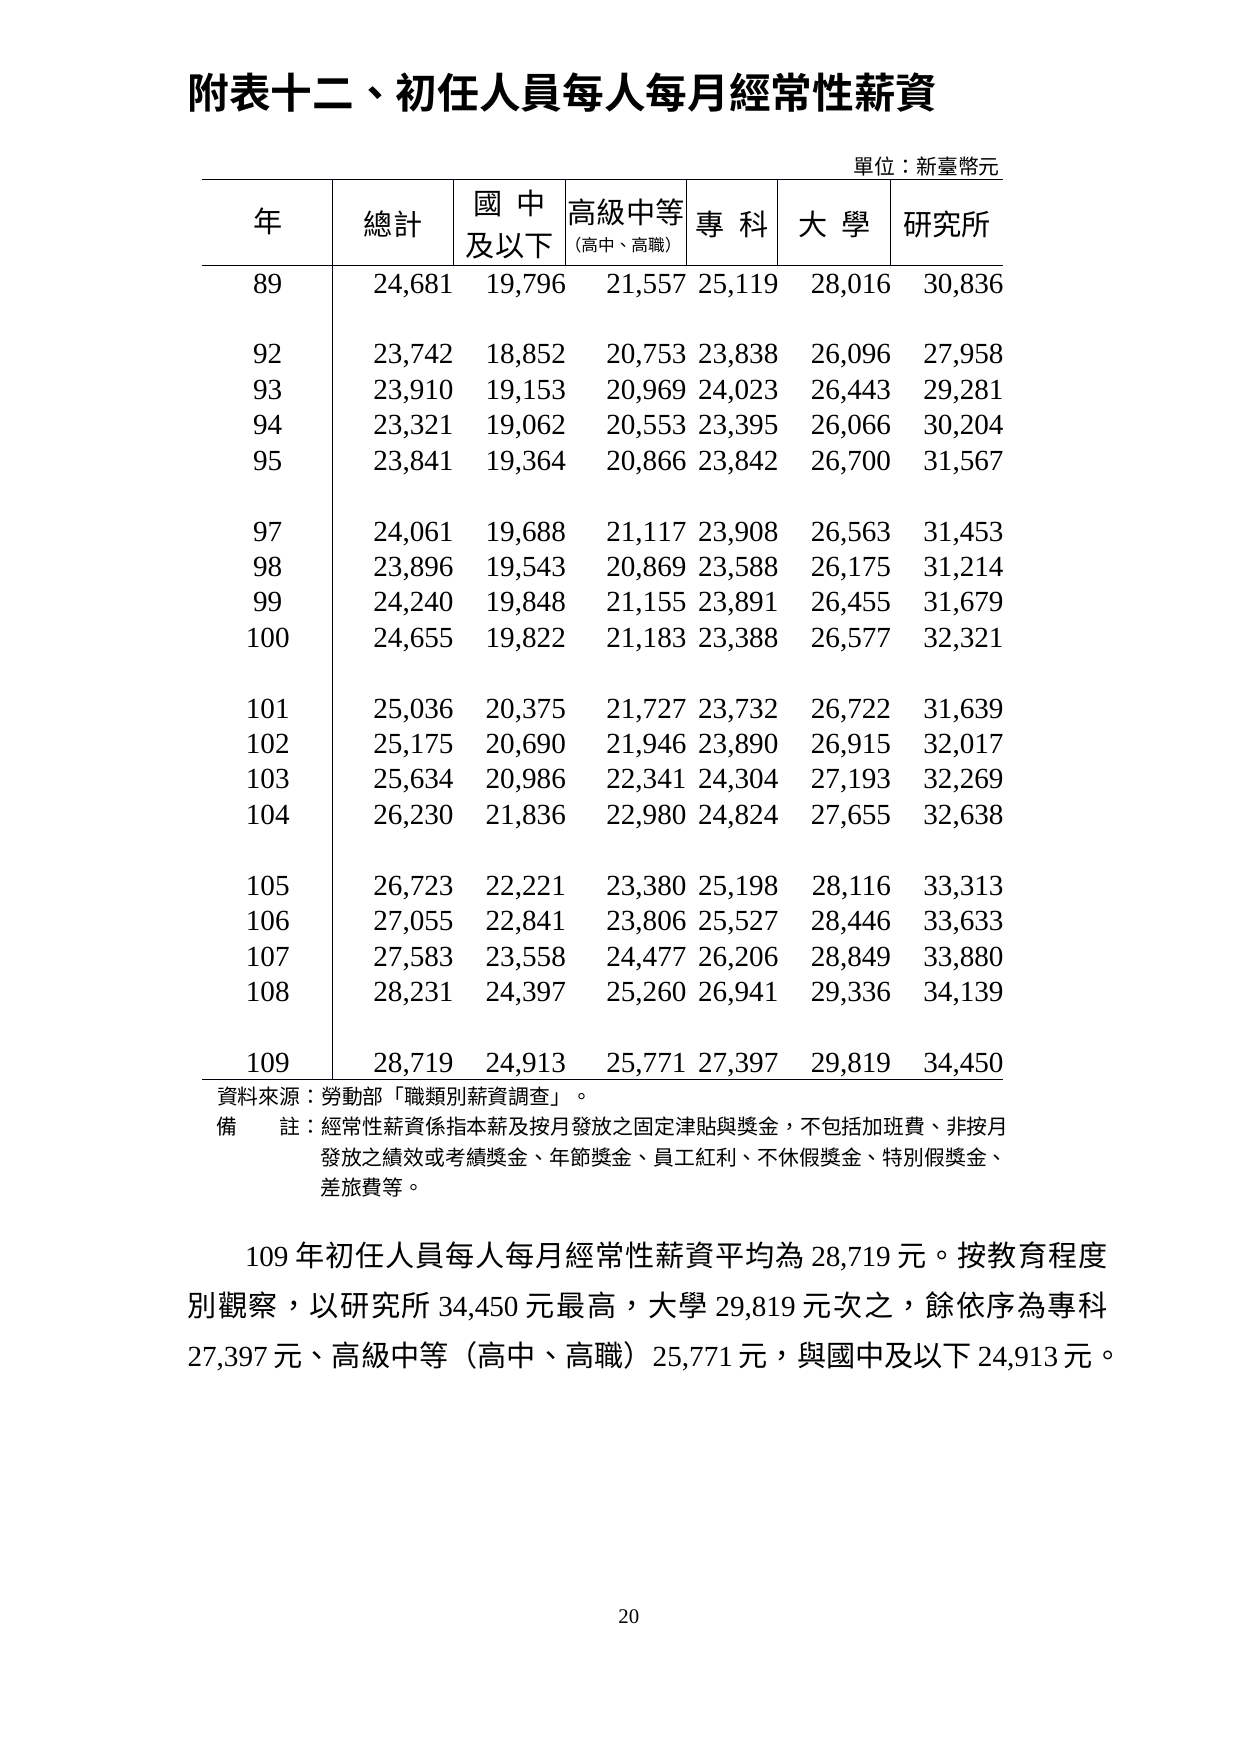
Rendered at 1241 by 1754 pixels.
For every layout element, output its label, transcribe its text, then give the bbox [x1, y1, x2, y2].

table_cell 20,869 [566, 548, 686, 583]
table_cell [202, 831, 332, 867]
table_cell 21,946 [566, 725, 686, 761]
table_cell 26,455 [778, 584, 891, 619]
table_cell [202, 1009, 332, 1044]
table_cell 19,062 [453, 406, 566, 442]
table_cell 24,477 [566, 938, 686, 973]
table_cell [778, 654, 891, 690]
table_cell 21,183 [566, 619, 686, 654]
table_cell 19,822 [453, 619, 566, 654]
table_cell 19,364 [453, 442, 566, 477]
table_cell 23,908 [686, 513, 778, 548]
table_cell 89 [202, 266, 332, 300]
table_cell 23,742 [333, 336, 453, 371]
table_cell 22,841 [453, 902, 566, 938]
table_cell 27,655 [778, 796, 891, 831]
table_cell 21,836 [453, 796, 566, 831]
table_cell [686, 831, 778, 867]
table_header 專 科 [687, 180, 777, 265]
table_cell 23,558 [453, 938, 566, 973]
table_cell 106 [202, 902, 332, 938]
table_cell [686, 477, 778, 513]
table_cell 34,450 [891, 1044, 1003, 1079]
table_cell [453, 477, 566, 513]
table_cell 22,980 [566, 796, 686, 831]
table_cell [891, 300, 1003, 336]
table_cell 23,732 [686, 690, 778, 725]
table_cell 24,240 [333, 584, 453, 619]
table_cell [686, 654, 778, 690]
table_cell 27,055 [333, 902, 453, 938]
table_cell [778, 831, 891, 867]
table_cell 25,771 [566, 1044, 686, 1079]
table_cell [778, 477, 891, 513]
table_cell 20,753 [566, 336, 686, 371]
table_cell 97 [202, 513, 332, 548]
table_cell [453, 654, 566, 690]
table_cell 19,848 [453, 584, 566, 619]
table_cell 28,231 [333, 973, 453, 1008]
table_cell [778, 300, 891, 336]
table_cell 23,841 [333, 442, 453, 477]
table_cell 25,634 [333, 761, 453, 796]
table_cell 23,838 [686, 336, 778, 371]
table_cell 25,036 [333, 690, 453, 725]
text 單位：新臺幣元 [187, 154, 999, 179]
table_cell [453, 831, 566, 867]
table_cell 28,116 [778, 867, 891, 902]
table_cell [333, 477, 453, 513]
table_cell 28,016 [778, 266, 891, 300]
table_cell 105 [202, 867, 332, 902]
table_cell [453, 300, 566, 336]
table_cell 21,557 [566, 266, 686, 300]
table_cell 107 [202, 938, 332, 973]
table_cell 94 [202, 406, 332, 442]
table_cell 24,655 [333, 619, 453, 654]
table_cell 20,553 [566, 406, 686, 442]
table_cell 26,230 [333, 796, 453, 831]
table_cell 27,583 [333, 938, 453, 973]
table_cell 32,269 [891, 761, 1003, 796]
table_cell 32,017 [891, 725, 1003, 761]
table_cell 23,806 [566, 902, 686, 938]
table_cell 21,117 [566, 513, 686, 548]
table_cell 26,096 [778, 336, 891, 371]
table_cell 102 [202, 725, 332, 761]
table_header 大 學 [778, 180, 890, 265]
table_cell 20,375 [453, 690, 566, 725]
table_cell 31,214 [891, 548, 1003, 583]
table_cell [891, 654, 1003, 690]
table_cell 20,969 [566, 371, 686, 406]
table_cell 28,719 [333, 1044, 453, 1079]
table_cell 101 [202, 690, 332, 725]
table_cell 24,023 [686, 371, 778, 406]
table_cell 26,915 [778, 725, 891, 761]
table_header 年 [202, 180, 332, 265]
table_cell 32,321 [891, 619, 1003, 654]
table_cell 31,639 [891, 690, 1003, 725]
table_cell 98 [202, 548, 332, 583]
text 109年初任人員每人每月經常性薪資平均為28,719元。按教育程度別觀察，以研究所34,450元最高，大學29,819元次之，餘依序為專科27,397元、高級中等（高中、高職）25,771元，與國中及以下24,913元。 [187, 1226, 1107, 1376]
table_cell 26,577 [778, 619, 891, 654]
table_cell 33,633 [891, 902, 1003, 938]
table_cell 24,061 [333, 513, 453, 548]
table_cell 31,679 [891, 584, 1003, 619]
table_cell 24,681 [333, 266, 453, 300]
table_cell 27,397 [686, 1044, 778, 1079]
table_cell 30,836 [891, 266, 1003, 300]
table_cell 25,119 [686, 266, 778, 300]
table_cell 18,852 [453, 336, 566, 371]
table_cell 28,446 [778, 902, 891, 938]
table_cell 24,824 [686, 796, 778, 831]
table_cell [453, 1009, 566, 1044]
table_cell 20,866 [566, 442, 686, 477]
table_cell 29,819 [778, 1044, 891, 1079]
table_cell 99 [202, 584, 332, 619]
table_cell [202, 477, 332, 513]
table_cell 33,880 [891, 938, 1003, 973]
table_cell 22,221 [453, 867, 566, 902]
table_cell 29,336 [778, 973, 891, 1008]
table_cell [891, 831, 1003, 867]
table_cell 20,690 [453, 725, 566, 761]
table_cell 100 [202, 619, 332, 654]
table_cell 30,204 [891, 406, 1003, 442]
table_cell 20,986 [453, 761, 566, 796]
table_cell 29,281 [891, 371, 1003, 406]
table_cell [566, 477, 686, 513]
table_cell 19,688 [453, 513, 566, 548]
table_cell 23,380 [566, 867, 686, 902]
table_cell 21,727 [566, 690, 686, 725]
table_cell [566, 831, 686, 867]
table_cell 23,588 [686, 548, 778, 583]
table_cell 26,066 [778, 406, 891, 442]
table_cell 95 [202, 442, 332, 477]
table_cell 26,443 [778, 371, 891, 406]
table_cell 23,896 [333, 548, 453, 583]
table_cell 33,313 [891, 867, 1003, 902]
table_cell 25,198 [686, 867, 778, 902]
table_cell 22,341 [566, 761, 686, 796]
table_cell 23,842 [686, 442, 778, 477]
table_cell [333, 654, 453, 690]
table_cell 21,155 [566, 584, 686, 619]
table_cell 32,638 [891, 796, 1003, 831]
table_cell 23,395 [686, 406, 778, 442]
table_header 高級中等 （高中、高職） [566, 180, 686, 265]
table_cell [566, 1009, 686, 1044]
table_cell 92 [202, 336, 332, 371]
table_cell 25,527 [686, 902, 778, 938]
table_cell 19,796 [453, 266, 566, 300]
text 備 註：經常性薪資係指本薪及按月發放之固定津貼與獎金，不包括加班費、非按月發放之績效或考績獎金、年節獎金、員工紅利、不休假獎金、特別假獎金、差旅費等。 [217, 1111, 1014, 1201]
table_cell 108 [202, 973, 332, 1008]
table_cell 27,193 [778, 761, 891, 796]
table_cell 25,260 [566, 973, 686, 1008]
table_cell 104 [202, 796, 332, 831]
table_cell 31,567 [891, 442, 1003, 477]
table_cell 19,153 [453, 371, 566, 406]
table_cell 25,175 [333, 725, 453, 761]
table_cell [891, 1009, 1003, 1044]
table_cell [333, 300, 453, 336]
table_cell [202, 654, 332, 690]
table_cell 27,958 [891, 336, 1003, 371]
table_cell [686, 300, 778, 336]
table_cell [202, 300, 332, 336]
table_header 國 中 及以下 [454, 180, 565, 265]
table_cell 26,700 [778, 442, 891, 477]
table_cell 23,891 [686, 584, 778, 619]
table_header 總計 [333, 180, 453, 265]
table_cell 93 [202, 371, 332, 406]
table_cell 23,910 [333, 371, 453, 406]
table_cell [566, 654, 686, 690]
table_header 研究所 [891, 180, 1003, 265]
table_cell [891, 477, 1003, 513]
table_cell [566, 300, 686, 336]
table_cell 23,321 [333, 406, 453, 442]
table_cell [778, 1009, 891, 1044]
table_cell 34,139 [891, 973, 1003, 1008]
table_cell 31,453 [891, 513, 1003, 548]
text 資料來源：勞動部「職類別薪資調查」。 [187, 1080, 1107, 1111]
table_cell [333, 1009, 453, 1044]
table_cell 23,388 [686, 619, 778, 654]
table_cell 26,723 [333, 867, 453, 902]
table_cell 26,206 [686, 938, 778, 973]
table_cell 24,397 [453, 973, 566, 1008]
table_cell 24,304 [686, 761, 778, 796]
table_cell 26,941 [686, 973, 778, 1008]
table_cell 26,563 [778, 513, 891, 548]
table_cell [686, 1009, 778, 1044]
table_cell 28,849 [778, 938, 891, 973]
table_cell 26,722 [778, 690, 891, 725]
table_cell 26,175 [778, 548, 891, 583]
table_cell 24,913 [453, 1044, 566, 1079]
table_cell 19,543 [453, 548, 566, 583]
table_cell 23,890 [686, 725, 778, 761]
text 附表十二、初任人員每人每月經常性薪資 [187, 75, 1107, 117]
table_cell 109 [202, 1044, 332, 1079]
table_cell 103 [202, 761, 332, 796]
table_cell [333, 831, 453, 867]
